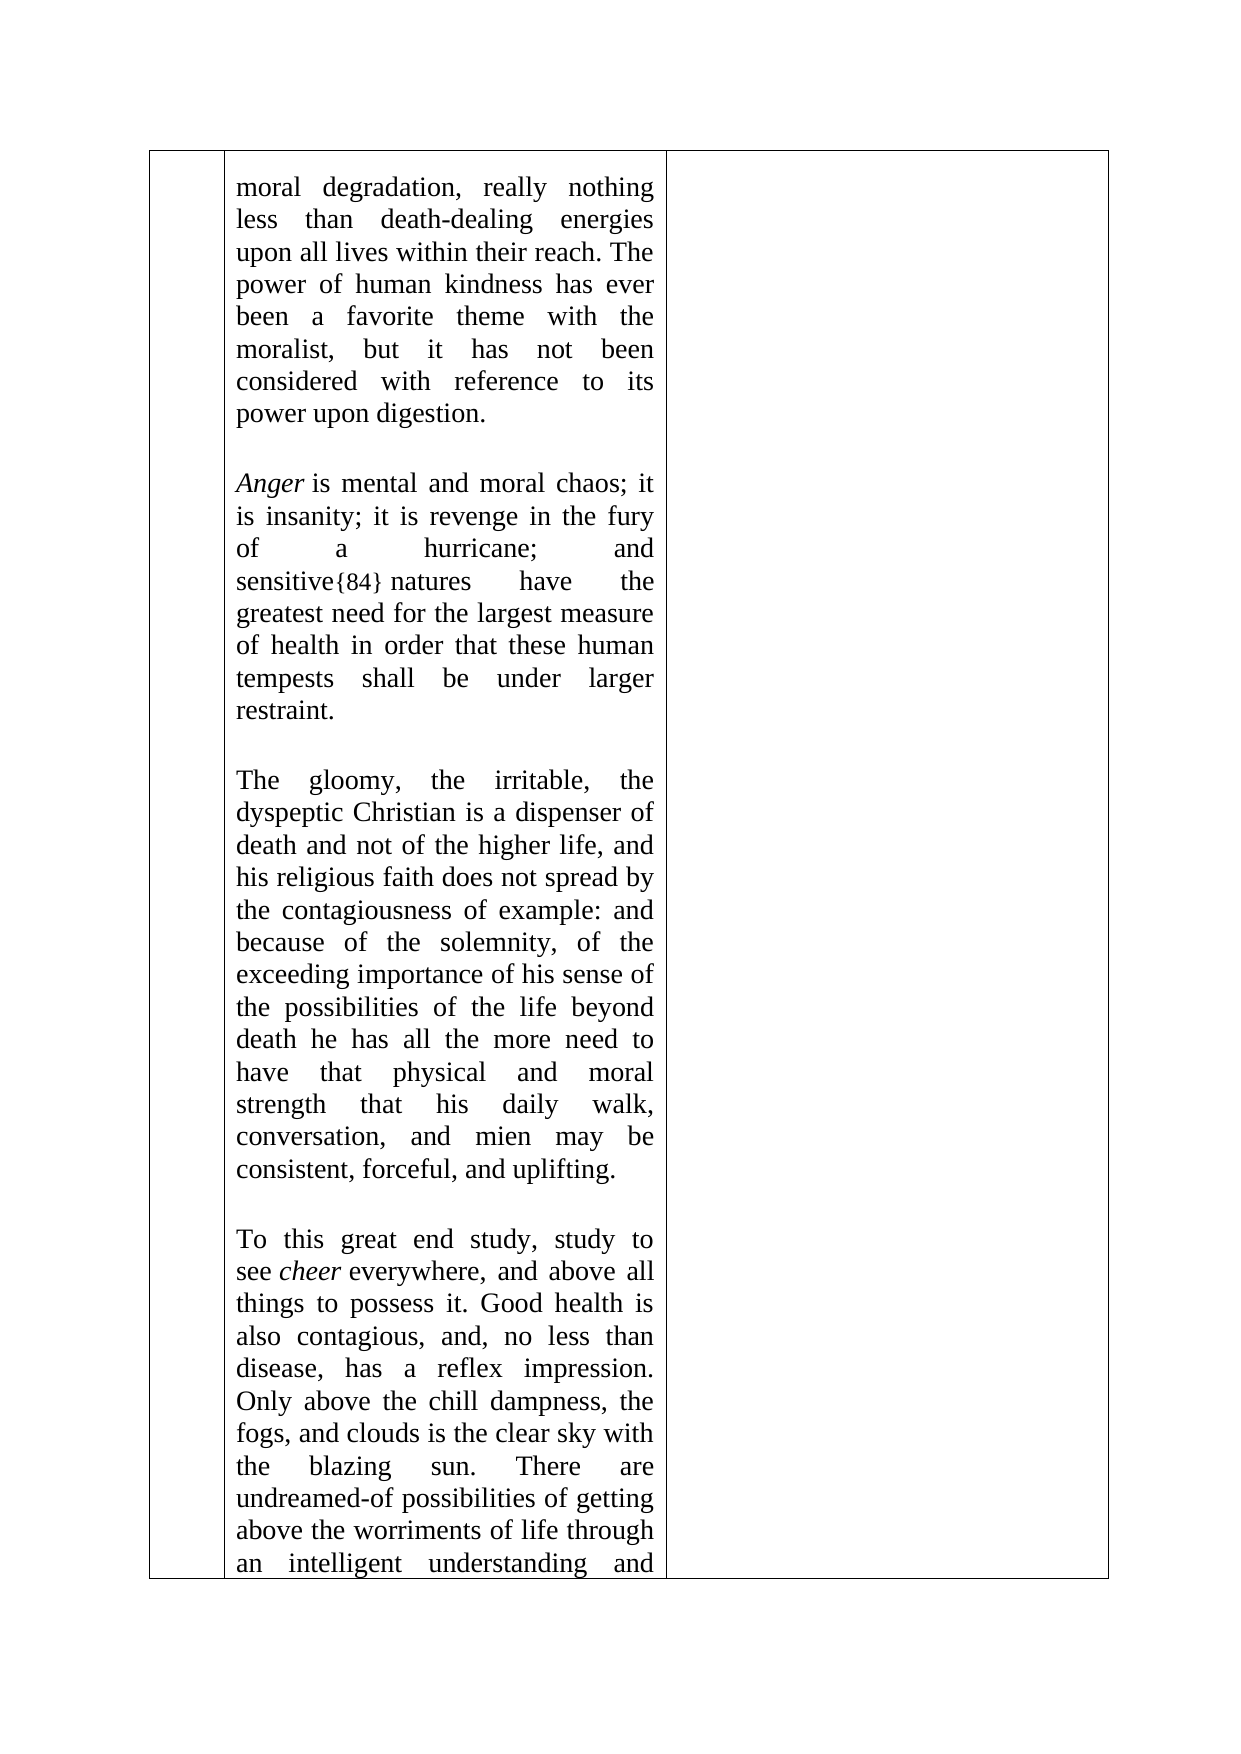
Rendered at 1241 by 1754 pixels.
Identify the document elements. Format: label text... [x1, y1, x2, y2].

table_cell [150, 151, 224, 1578]
table_cell [667, 151, 1108, 1578]
table_cell moral degradation, really nothing less than death-dealing energies upon all lives within their reach. The power of human kindness has ever been a favorite theme with the moralist, but it has not been considered with reference to its power upon digestion. Anger is mental and moral chaos; it is insanity; it is revenge in the fury of a hurricane; and sensitive{84} natures have the greatest need for the largest measure of health in order that these human tempests shall be under larger restraint. The gloomy, the irritable, the dyspeptic Christian is a dispenser of death and not of the higher life, and his religious faith does not spread by the contagiousness of example: and because of the solemnity, of the exceeding importance of his sense of the possibilities of the life beyond death he has all the more need to have that physical and moral strength that his daily walk, conversation, and mien may be consistent, forceful, and uplifting. To this great end study, study to see cheer everywhere, and above all things to possess it. Good health is also contagious, and, no less than disease, has a reflex impression. Only above the chill dampness, the fogs, and clouds is the clear sky with the blazing sun. There are undreamed-of possibilities of getting above the worriments of life through an intelligent understanding and [225, 151, 666, 1578]
